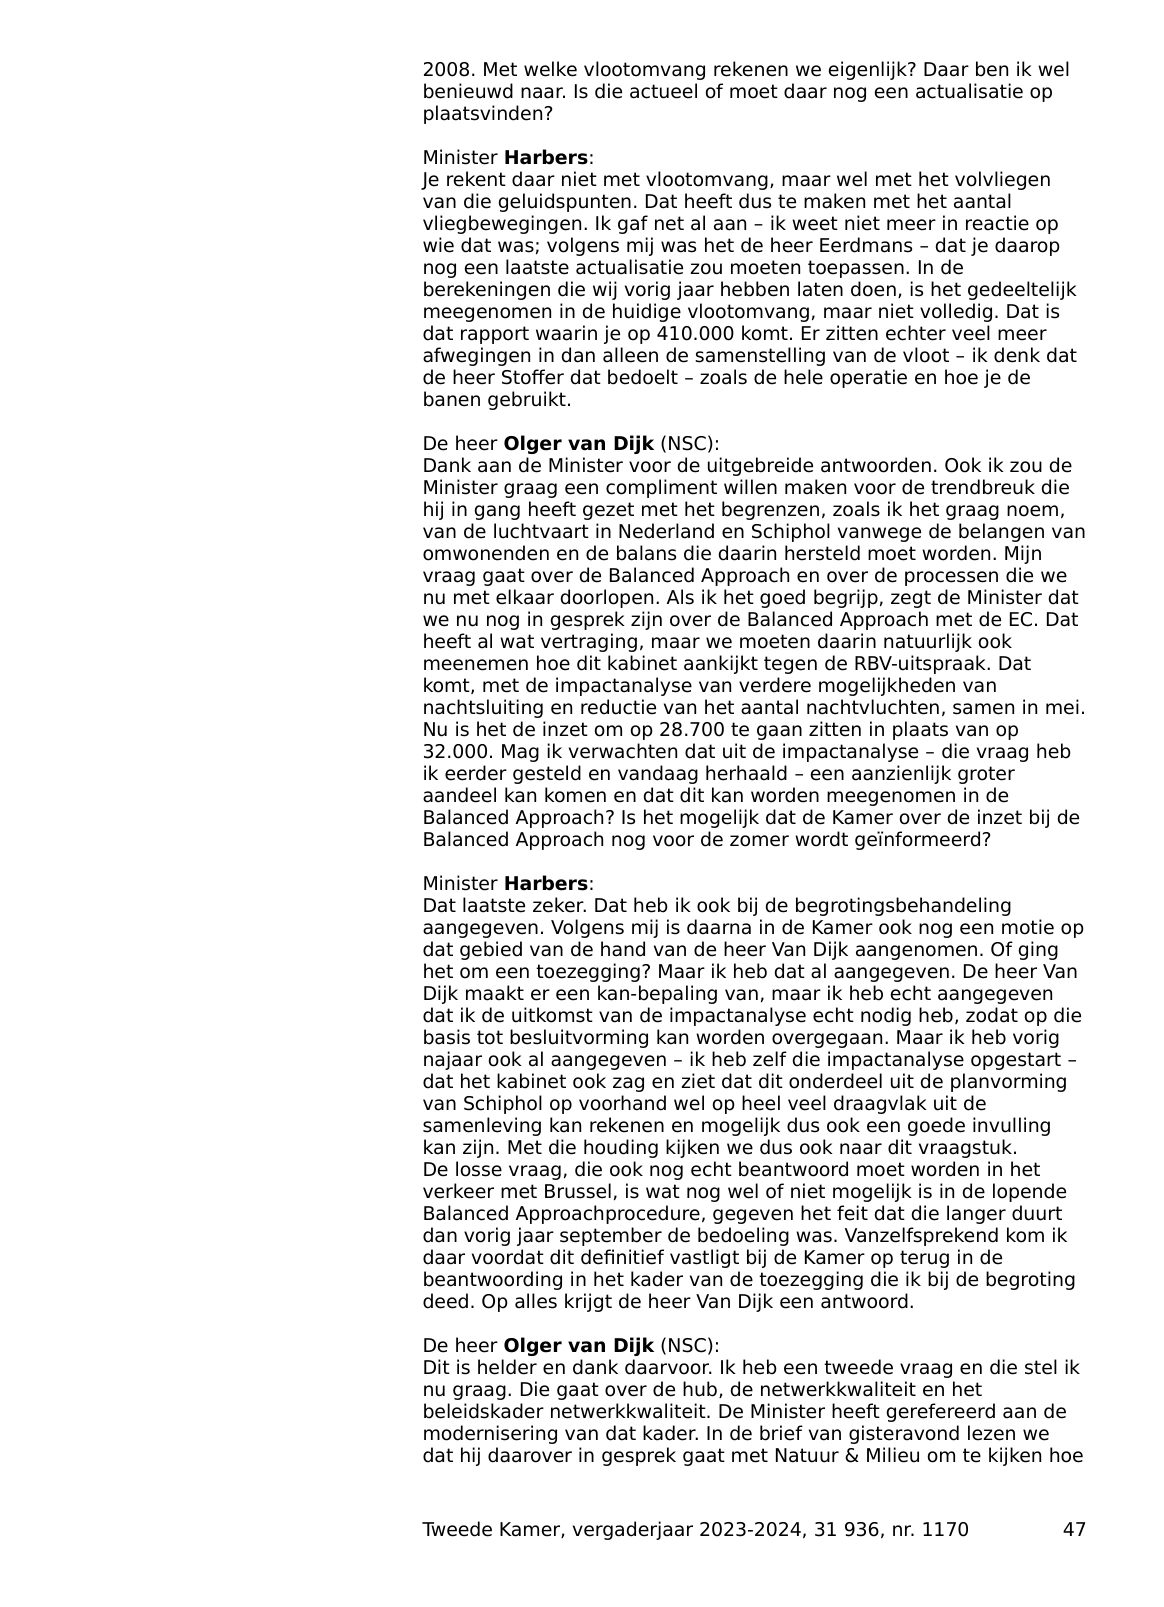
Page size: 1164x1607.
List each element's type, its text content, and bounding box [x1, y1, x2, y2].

text Je rekent daar niet met vlootomvang, maar wel met het volvliegen van die geluidspunten. Dat heeft dus te maken met het aantal vliegbewegingen. Ik gaf net al aan – ik weet niet meer in reactie op wie dat was; volgens mij was het de heer Eerdmans – dat je daarop nog een laatste actualisatie zou moeten toepassen. In de berekeningen die wij vorig jaar hebben laten doen, is het gedeeltelijk meegenomen in de huidige vlootomvang, maar niet volledig. Dat is dat rapport waarin je op 410.000 komt. Er zitten echter veel meer afwegingen in dan alleen de samenstelling van de vloot – ik denk dat de heer Stoffer dat bedoelt – zoals de hele operatie en hoe je de banen gebruikt. [422, 169, 1087, 411]
text De heer Olger van Dijk (NSC): [422, 1335, 1087, 1357]
text Minister Harbers: [422, 147, 1087, 169]
text De losse vraag, die ook nog echt beantwoord moet worden in het verkeer met Brussel, is wat nog wel of niet mogelijk is in de lopende Balanced Approachprocedure, gegeven het feit dat die langer duurt dan vorig jaar september de bedoeling was. Vanzelfsprekend kom ik daar voordat dit definitief vastligt bij de Kamer op terug in de beantwoording in het kader van de toezegging die ik bij de begroting deed. Op alles krijgt de heer Van Dijk een antwoord. [422, 1159, 1087, 1312]
text Dat laatste zeker. Dat heb ik ook bij de begrotingsbehandeling aangegeven. Volgens mij is daarna in de Kamer ook nog een motie op dat gebied van de hand van de heer Van Dijk aangenomen. Of ging het om een toezegging? Maar ik heb dat al aangegeven. De heer Van Dijk maakt er een kan-bepaling van, maar ik heb echt aangegeven dat ik de uitkomst van de impactanalyse echt nodig heb, zodat op die basis tot besluitvorming kan worden overgegaan. Maar ik heb vorig najaar ook al aangegeven – ik heb zelf die impactanalyse opgestart – dat het kabinet ook zag en ziet dat dit onderdeel uit de planvorming van Schiphol op voorhand wel op heel veel draagvlak uit de samenleving kan rekenen en mogelijk dus ook een goede invulling kan zijn. Met die houding kijken we dus ook naar dit vraagstuk. [422, 895, 1087, 1159]
text 2008. Met welke vlootomvang rekenen we eigenlijk? Daar ben ik wel benieuwd naar. Is die actueel of moet daar nog een actualisatie op plaatsvinden? [422, 59, 1087, 125]
text Dank aan de Minister voor de uitgebreide antwoorden. Ook ik zou de Minister graag een compliment willen maken voor de trendbreuk die hij in gang heeft gezet met het begrenzen, zoals ik het graag noem, van de luchtvaart in Nederland en Schiphol vanwege de belangen van omwonenden en de balans die daarin hersteld moet worden. Mijn vraag gaat over de Balanced Approach en over de processen die we nu met elkaar doorlopen. Als ik het goed begrijp, zegt de Minister dat we nu nog in gesprek zijn over de Balanced Approach met de EC. Dat heeft al wat vertraging, maar we moeten daarin natuurlijk ook meenemen hoe dit kabinet aankijkt tegen de RBV-uitspraak. Dat komt, met de impactanalyse van verdere mogelijkheden van nachtsluiting en reductie van het aantal nachtvluchten, samen in mei. Nu is het de inzet om op 28.700 te gaan zitten in plaats van op 32.000. Mag ik verwachten dat uit de impactanalyse – die vraag heb ik eerder gesteld en vandaag herhaald – een aanzienlijk groter aandeel kan komen en dat dit kan worden meegenomen in de Balanced Approach? Is het mogelijk dat de Kamer over de inzet bij de Balanced Approach nog voor de zomer wordt geïnformeerd? [422, 455, 1087, 851]
text Minister Harbers: [422, 873, 1087, 895]
text De heer Olger van Dijk (NSC): [422, 433, 1087, 455]
text Dit is helder en dank daarvoor. Ik heb een tweede vraag en die stel ik nu graag. Die gaat over de hub, de netwerkkwaliteit en het beleidskader netwerkkwaliteit. De Minister heeft gerefereerd aan de modernisering van dat kader. In de brief van gisteravond lezen we dat hij daarover in gesprek gaat met Natuur & Milieu om te kijken hoe [422, 1357, 1087, 1467]
